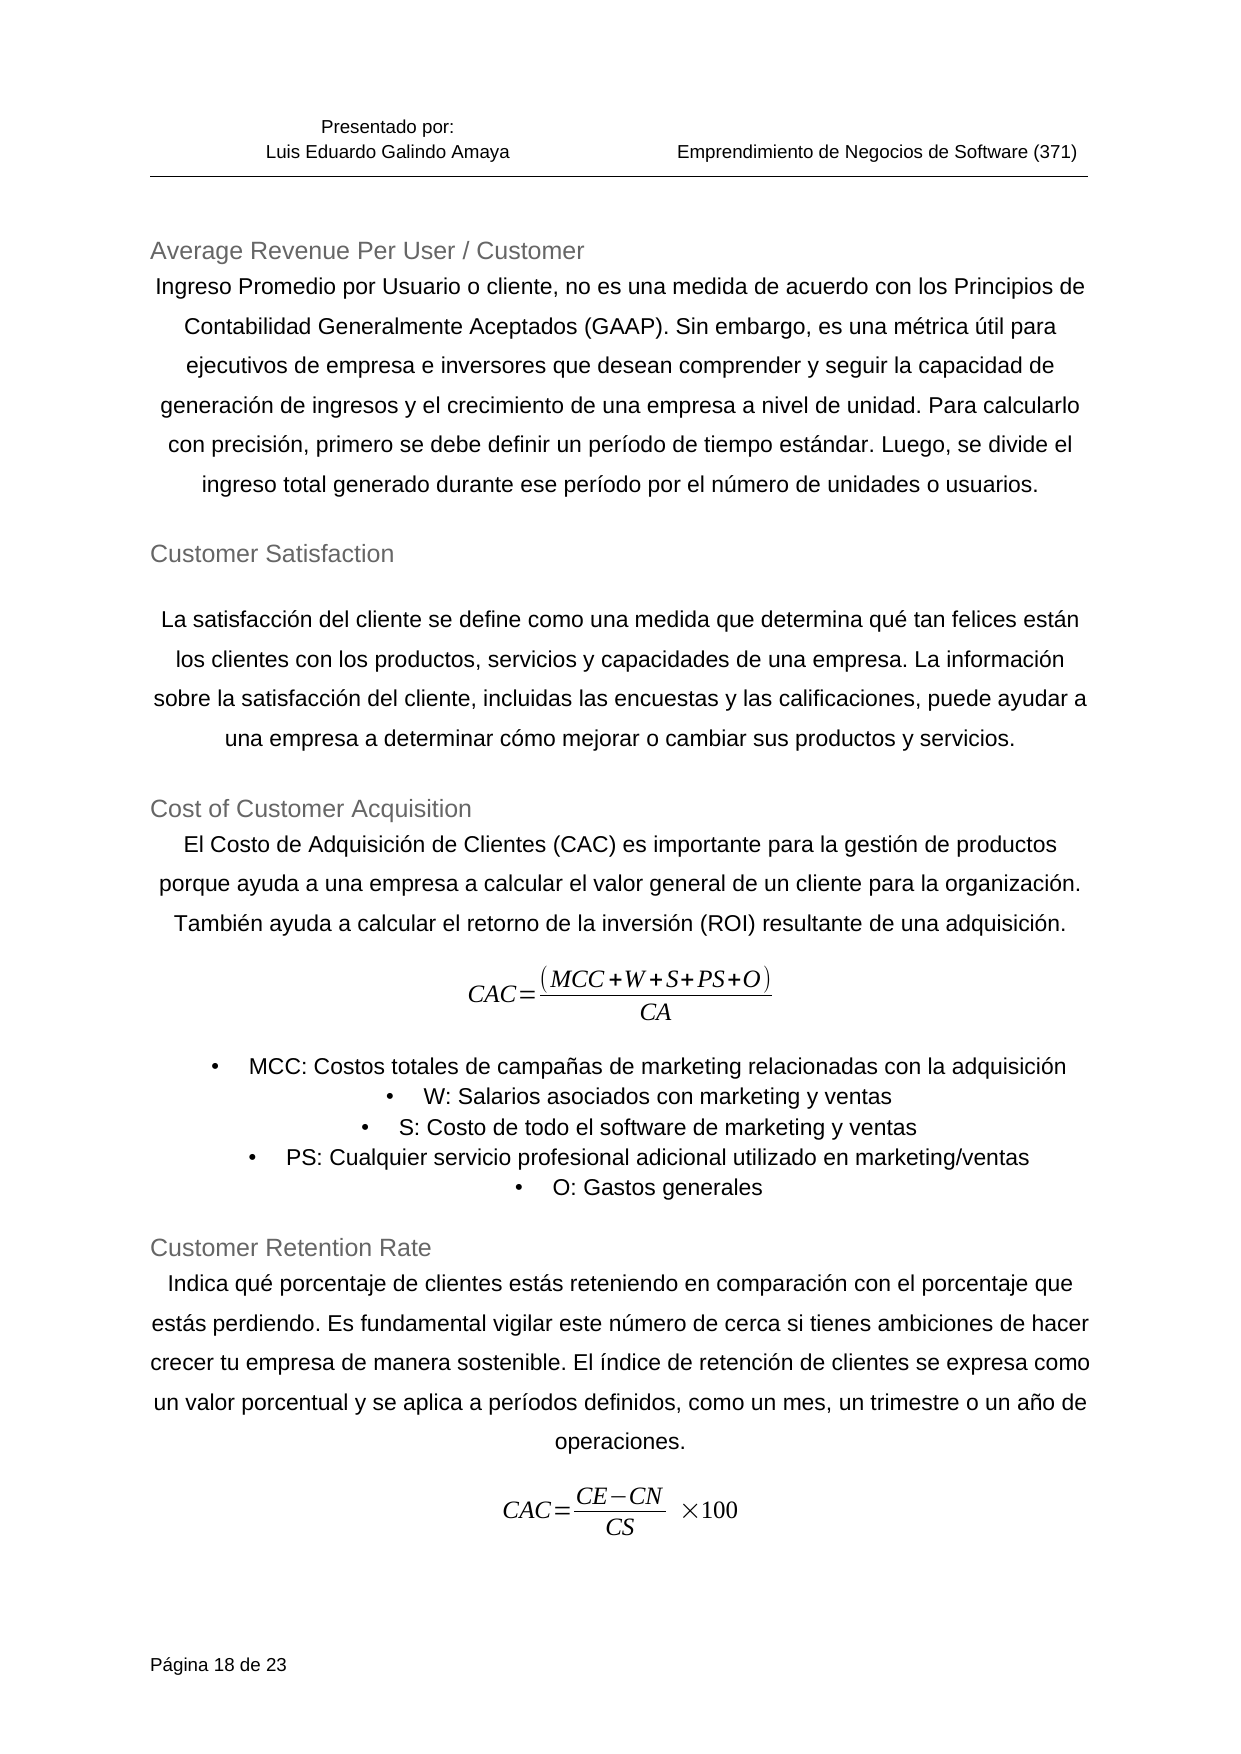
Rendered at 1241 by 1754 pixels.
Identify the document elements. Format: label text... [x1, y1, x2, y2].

text Ingreso Promedio por Usuario o cliente, no es una medida de acuerdo con los Principios de Contabilidad Generalmente Aceptados (GAAP). Sin embargo, es una métrica útil para ejecutivos de empresa e inversores que desean comprender y seguir la capacidad de generación de ingresos y el crecimiento de una empresa a nivel de unidad. Para calcularlo con precisión, primero se debe definir un período de tiempo estándar. Luego, se divide el ingreso total generado durante ese período por el número de unidades o usuarios. [150, 273, 1090, 497]
text El Costo de Adquisición de Clientes (CAC) es importante para la gestión de productos porque ayuda a una empresa a calcular el valor general de un cliente para la organización. También ayuda a calcular el retorno de la inversión (ROI) resultante de una adquisición. [150, 831, 1090, 936]
text Indica qué porcentaje de clientes estás reteniendo en comparación con el porcentaje que estás perdiendo. Es fundamental vigilar este número de cerca si tienes ambiciones de hacer crecer tu empresa de manera sostenible. El índice de retención de clientes se expresa como un valor porcentual y se aplica a períodos definidos, como un mes, un trimestre o un año de operaciones. [150, 1270, 1090, 1454]
list S: Costo de todo el software de marketing y ventas [187, 1113, 1090, 1140]
list PS: Cualquier servicio profesional adicional utilizado en marketing/ventas [187, 1144, 1090, 1170]
subtitle Cost of Customer Acquisition [150, 793, 1090, 822]
text La satisfacción del cliente se define como una medida que determina qué tan felices están los clientes con los productos, servicios y capacidades de una empresa. La información sobre la satisfacción del cliente, incluidas las encuestas y las calificaciones, puede ayudar a una empresa a determinar cómo mejorar o cambiar sus productos y servicios. [150, 606, 1090, 751]
list MCC: Costos totales de campañas de marketing relacionadas con la adquisición [187, 1053, 1090, 1079]
subtitle Customer Retention Rate [150, 1233, 1090, 1262]
subtitle Average Revenue Per User / Customer [150, 236, 1090, 265]
subtitle Customer Satisfaction [150, 539, 1090, 568]
list O: Gastos generales [187, 1174, 1090, 1200]
list W: Salarios asociados con marketing y ventas [187, 1083, 1090, 1109]
